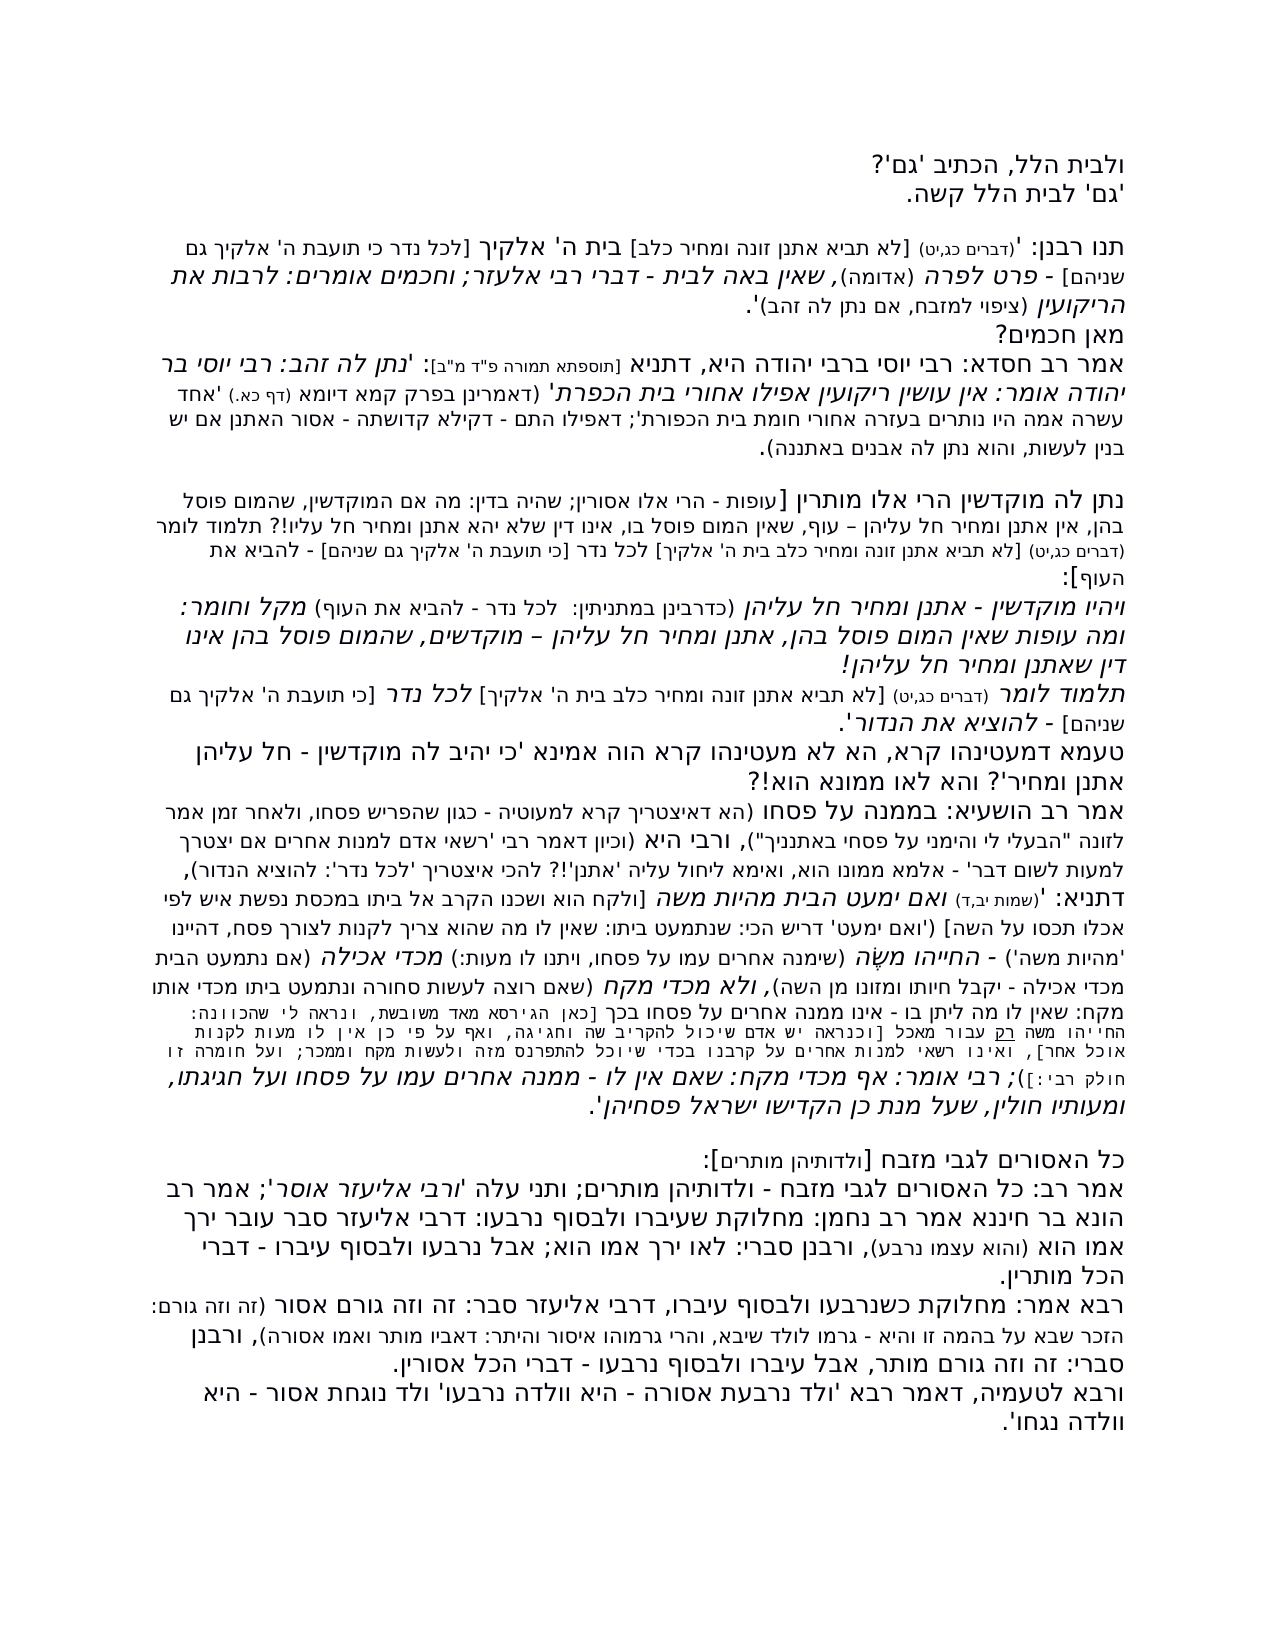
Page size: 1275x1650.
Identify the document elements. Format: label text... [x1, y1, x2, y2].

text אמר רב: כל האסורים לגבי מזבח - ולדותיהן מותרים; ותני עלה 'ורבי אליעזר אוסר'; אמר רב הונא בר חיננא אמר רב נחמן: מחלוקת שעיברו ולבסוף נרבעו: דרבי אליעזר סבר עובר ירך אמו הוא (והוא עצמו נרבע), ורבנן סברי: לאו ירך אמו הוא; אבל נרבעו ולבסוף עיברו - דברי הכל מותרין. [150, 1174, 1125, 1291]
text אמר רב חסדא: רבי יוסי ברבי יהודה היא, דתניא [תוספתא תמורה פ"ד מ"ב]: 'נתן לה זהב: רבי יוסי בר יהודה אומר: אין עושין ריקועין אפילו אחורי בית הכפרת' (דאמרינן בפרק קמא דיומא (דף כא.) 'אחד עשרה אמה היו נותרים בעזרה אחורי חומת בית הכפורת'; דאפילו התם - דקילא קדושתה - אסור האתנן אם יש בנין לעשות, והוא נתן לה אבנים באתננה). [150, 349, 1125, 461]
text מאן חכמים? [150, 320, 1125, 349]
text ויהיו מוקדשין - אתנן ומחיר חל עליהן (כדרבינן במתניתין: לכל נדר - להביא את העוף) מקל וחומר: ומה עופות שאין המום פוסל בהן, אתנן ומחיר חל עליהן – מוקדשים, שהמום פוסל בהן אינו דין שאתנן ומחיר חל עליהן! [150, 592, 1125, 679]
text 'גם' לבית הלל קשה. [150, 179, 1125, 208]
text ורבא לטעמיה, דאמר רבא 'ולד נרבעת אסורה - היא וולדה נרבעו' ולד נוגחת אסור - היא וולדה נגחו'. [150, 1378, 1125, 1436]
text נתן לה מוקדשין הרי אלו מותרין [עופות - הרי אלו אסורין; שהיה בדין: מה אם המוקדשין, שהמום פוסל בהן, אין אתנן ומחיר חל עליהן – עוף, שאין המום פוסל בו, אינו דין שלא יהא אתנן ומחיר חל עליו!? תלמוד לומר (דברים כג,יט) [לא תביא אתנן זונה ומחיר כלב בית ה' אלקיך] לכל נדר [כי תועבת ה' אלקיך גם שניהם] - להביא את העוף]: [150, 485, 1125, 592]
text אמר רב הושעיא: בממנה על פסחו (הא דאיצטריך קרא למעוטיה - כגון שהפריש פסחו, ולאחר זמן אמר לזונה "הבעלי לי והימני על פסחי באתנניך"), ורבי היא (וכיון דאמר רבי 'רשאי אדם למנות אחרים אם יצטרך למעות לשום דבר' - אלמא ממונו הוא, ואימא ליחול עליה 'אתנן'!? להכי איצטריך 'לכל נדר': להוציא הנדור), דתניא: '(שמות יב,ד) ואם ימעט הבית מהיות משה [ולקח הוא ושכנו הקרב אל ביתו במכסת נפשת איש לפי אכלו תכסו על השה] ('ואם ימעט' דריש הכי: שנתמעט ביתו: שאין לו מה שהוא צריך לקנות לצורך פסח, דהיינו 'מהיות משה') - החייהו משֶׂה (שימנה אחרים עמו על פסחו, ויתנו לו מעות:) מכדי אכילה (אם נתמעט הבית מכדי אכילה - יקבל חיותו ומזונו מן השה), ולא מכדי מקח (שאם רוצה לעשות סחורה ונתמעט ביתו מכדי אותו מקח: שאין לו מה ליתן בו - אינו ממנה אחרים על פסחו בכך [כאן הגירסא מאד משובשת, ונראה לי שהכוונה: החייהו משה רק עבור מאכל [וכנראה יש אדם שיכול להקריב שה וחגיגה, ואף על פי כן אין לו מעות לקנות אוכל אחר], ואינו רשאי למנות אחרים על קרבנו בכדי שיוכל להתפרנס מזה ולעשות מקח וממכר; ועל חומרה זו חולק רבי:]); רבי אומר: אף מכדי מקח: שאם אין לו - ממנה אחרים עמו על פסחו ועל חגיגתו, ומעותיו חולין, שעל מנת כן הקדישו ישראל פסחיהן'. [150, 796, 1125, 1121]
text כל האסורים לגבי מזבח [ולדותיהן מותרים]: [150, 1145, 1125, 1174]
text תלמוד לומר (דברים כג,יט) [לא תביא אתנן זונה ומחיר כלב בית ה' אלקיך] לכל נדר [כי תועבת ה' אלקיך גם שניהם] - להוציא את הנדור'. [150, 679, 1125, 738]
text רבא אמר: מחלוקת כשנרבעו ולבסוף עיברו, דרבי אליעזר סבר: זה וזה גורם אסור (זה וזה גורם: הזכר שבא על בהמה זו והיא - גרמו לולד שיבא, והרי גרמוהו איסור והיתר: דאביו מותר ואמו אסורה), ורבנן סברי: זה וזה גורם מותר, אבל עיברו ולבסוף נרבעו - דברי הכל אסורין. [150, 1291, 1125, 1378]
text טעמא דמעטינהו קרא, הא לא מעטינהו קרא הוה אמינא 'כי יהיב לה מוקדשין - חל עליהן אתנן ומחיר'? והא לאו ממונא הוא!? [150, 738, 1125, 796]
text תנו רבנן: '(דברים כג,יט) [לא תביא אתנן זונה ומחיר כלב] בית ה' אלקיך [לכל נדר כי תועבת ה' אלקיך גם שניהם] - פרט לפרה (אדומה), שאין באה לבית - דברי רבי אלעזר; וחכמים אומרים: לרבות את הריקועין (ציפוי למזבח, אם נתן לה זהב)'. [150, 232, 1125, 320]
text ולבית הלל, הכתיב 'גם'? [150, 150, 1125, 179]
